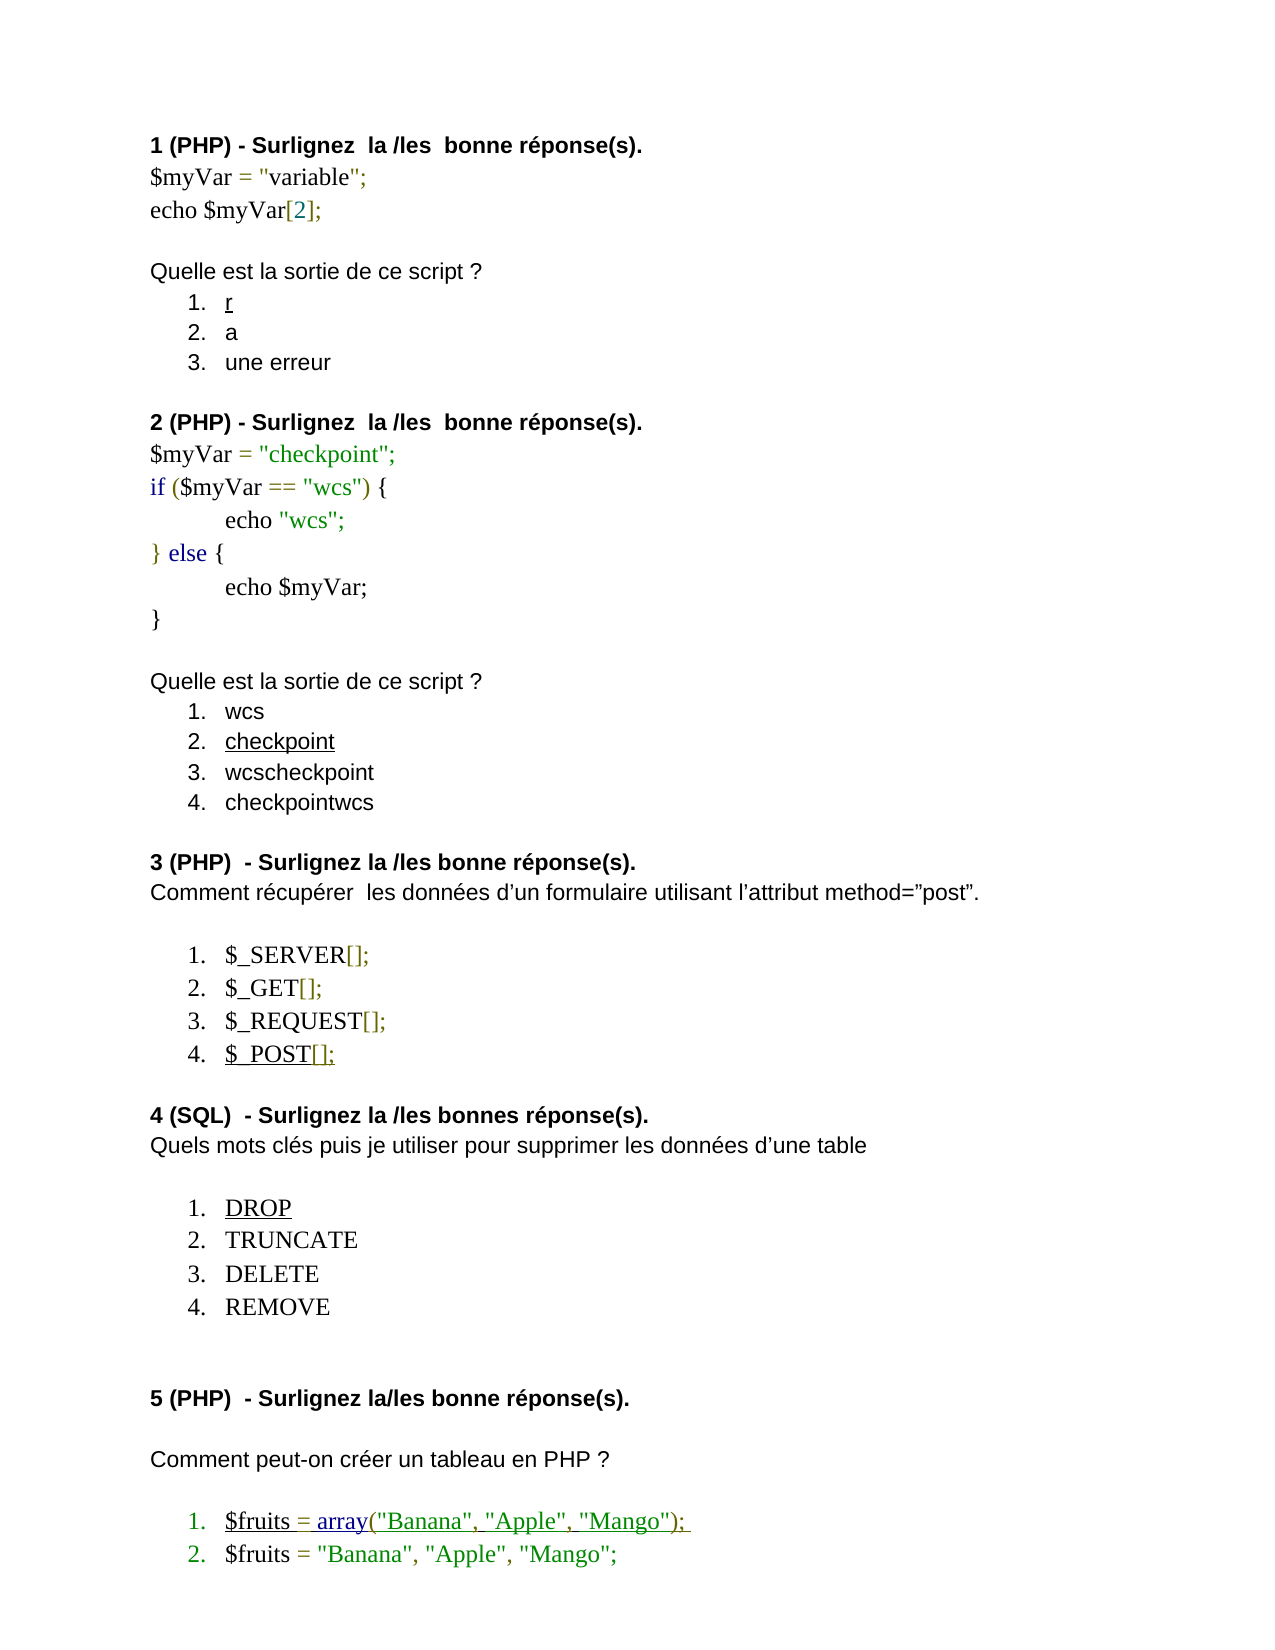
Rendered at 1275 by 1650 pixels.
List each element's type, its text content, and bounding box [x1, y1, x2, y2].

text echo "wcs"; [150, 506, 1125, 534]
list REMOVE [187, 1292, 1125, 1320]
list $fruits = array("Banana", "Apple", "Mango"); [187, 1506, 1125, 1535]
list TRUNCATE [187, 1226, 1125, 1254]
list $fruits = "Banana", "Apple", "Mango"; [187, 1539, 1125, 1568]
list a [187, 319, 1125, 345]
list $_GET[]; [187, 973, 1125, 1001]
text 4 (SQL) - Surlignez la /les bonnes réponse(s). [150, 1102, 1125, 1128]
text Comment peut-on créer un tableau en PHP ? [150, 1446, 1125, 1472]
text 2 (PHP) - Surlignez la /les bonne réponse(s). [150, 409, 1125, 436]
list une erreur [187, 349, 1125, 375]
text 5 (PHP) - Surlignez la/les bonne réponse(s). [150, 1385, 1125, 1411]
text 3 (PHP) - Surlignez la /les bonne réponse(s). [150, 849, 1125, 875]
list DELETE [187, 1259, 1125, 1287]
list r [187, 288, 1125, 315]
list $_REQUEST[]; [187, 1006, 1125, 1034]
text Comment récupérer les données d’un formulaire utilisant l’attribut method=”post”. [150, 879, 1125, 906]
text Quels mots clés puis je utiliser pour supprimer les données d’une table [150, 1132, 1125, 1158]
list checkpointwcs [187, 789, 1125, 815]
list checkpoint [187, 728, 1125, 754]
text Quelle est la sortie de ce script ? [150, 668, 1125, 694]
text $myVar = "variable"; [150, 162, 1125, 191]
text if ($myVar == "wcs") { [150, 472, 1125, 501]
list DROP [187, 1193, 1125, 1221]
text echo $myVar; [150, 572, 1125, 600]
text Quelle est la sortie de ce script ? [150, 258, 1125, 284]
text } [150, 604, 1125, 633]
list wcscheckpoint [187, 758, 1125, 785]
text } else { [150, 538, 1125, 567]
text 1 (PHP) - Surlignez la /les bonne réponse(s). [150, 132, 1125, 158]
list $_POST[]; [187, 1039, 1125, 1067]
text $myVar = "checkpoint"; [150, 439, 1125, 468]
text echo $myVar[2]; [150, 195, 1125, 224]
list wcs [187, 698, 1125, 724]
list $_SERVER[]; [187, 940, 1125, 968]
